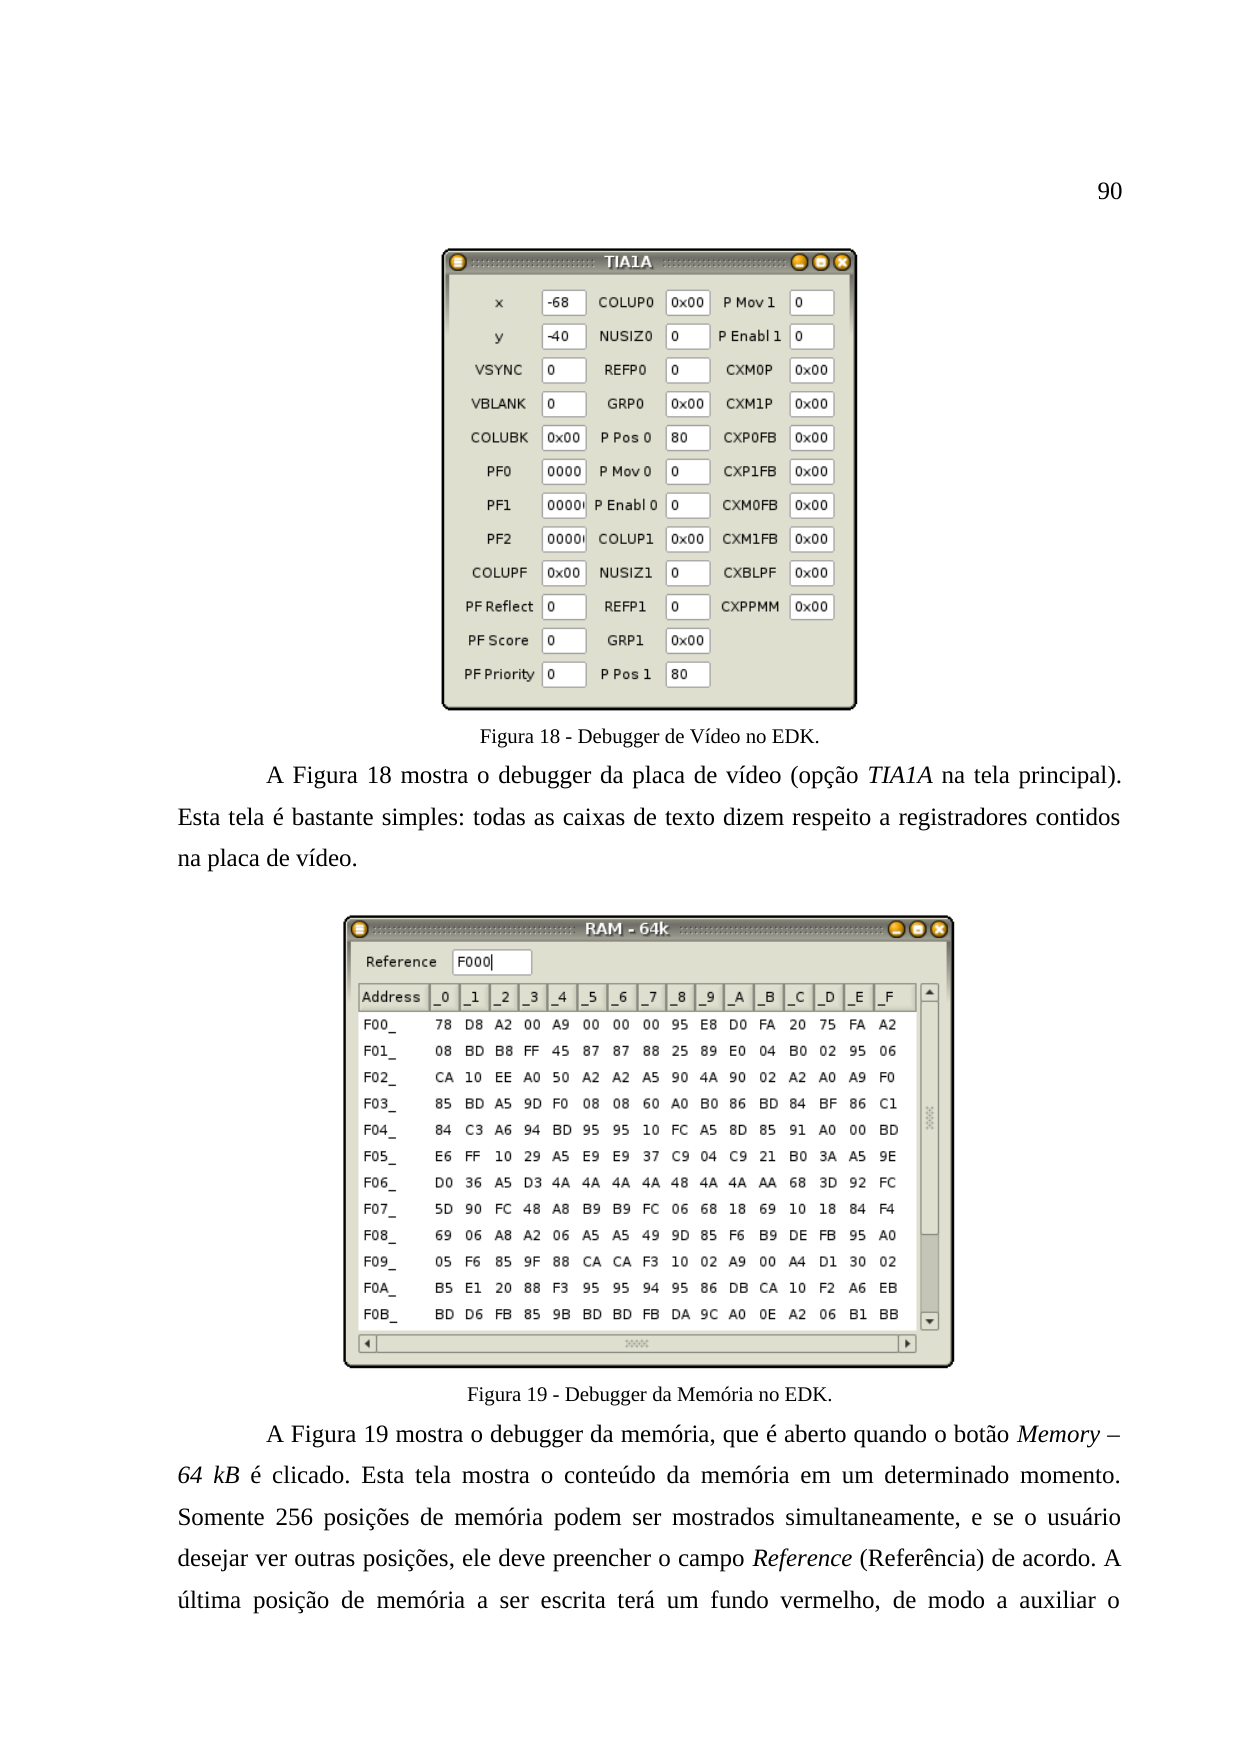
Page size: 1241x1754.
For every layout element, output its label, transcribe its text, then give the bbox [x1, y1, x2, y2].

text Figura 19 - Debugger da Memória no EDK. [342, 1372, 958, 1406]
picture [438, 247, 861, 713]
text A Figura 18 mostra o debugger da placa de vídeo (opção TIA1A na tela principal). Esta tela é bastante simples: todas as caixas de texto dizem respeito a registradores contidos na placa de vídeo. [177, 234, 1122, 872]
picture [341, 913, 958, 1372]
text Figura 18 - Debugger de Vídeo no EDK. [438, 713, 861, 748]
text A Figura 19 mostra o debugger da memória, que é aberto quando o botão Memory – 64 kB é clicado. Esta tela mostra o conteúdo da memória em um determinado momento. Somente 256 posições de memória podem ser mostrados simultaneamente, e se o usuário desejar ver outras posições, ele deve preencher o campo Reference (Referência) de acordo. A última posição de memória a ser escrita terá um fundo vermelho, de modo a auxiliar o [177, 901, 1122, 1614]
